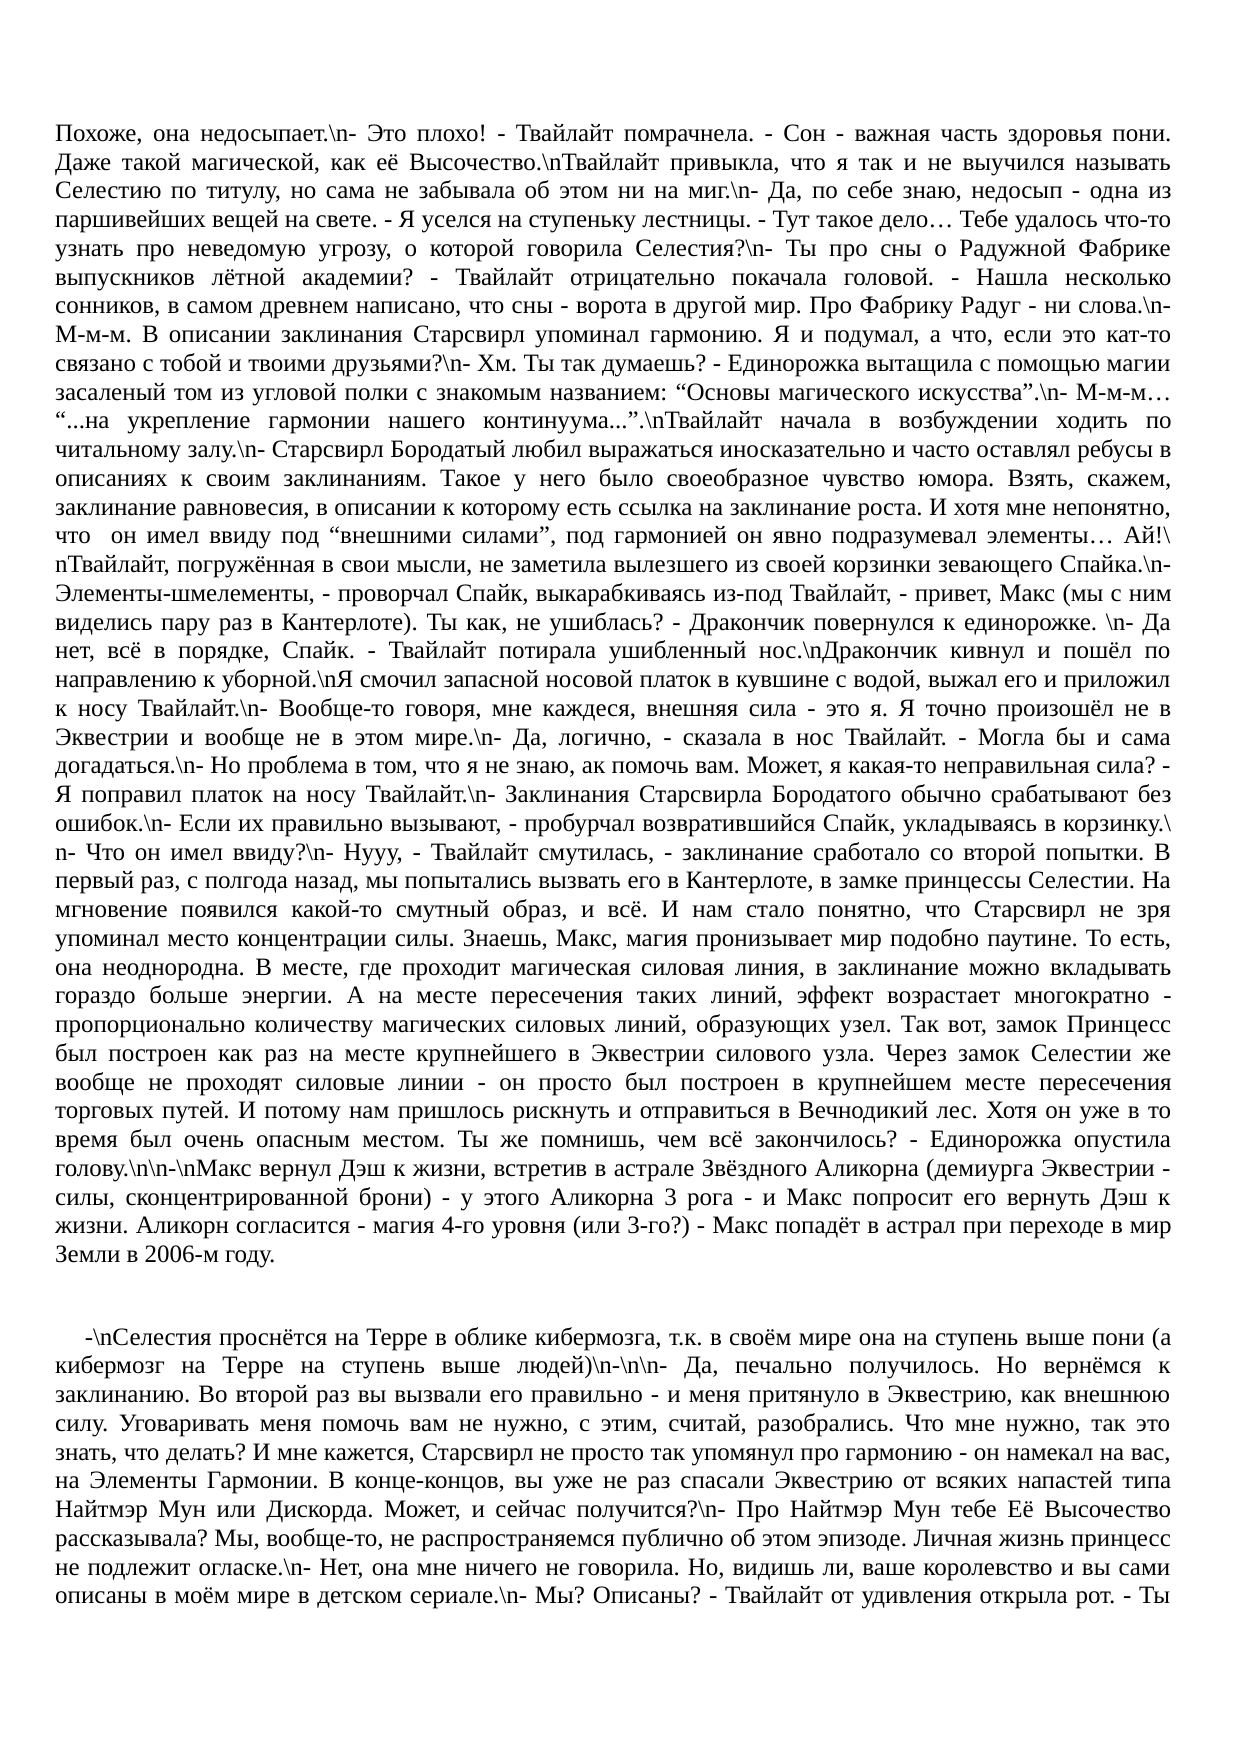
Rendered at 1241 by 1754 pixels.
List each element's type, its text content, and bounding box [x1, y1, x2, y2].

text -\nСелестия проснётся на Терре в облике кибермозга, т.к. в своём мире она на ступень выше пони (а кибермозг на Терре на ступень выше людей)\n-\n\n- Да, печально получилось. Но вернёмся к заклинанию. Во второй раз вы вызвали его правильно - и меня притянуло в Эквестрию, как внешнюю силу. Уговаривать меня помочь вам не нужно, с этим, считай, разобрались. Что мне нужно, так это знать, что делать? И мне кажется, Старсвирл не просто так упомянул про гармонию - он намекал на вас, на Элементы Гармонии. В конце-концов, вы уже не раз спасали Эквестрию от всяких напастей типа Найтмэр Мун или Дискорда. Может, и сейчас получится?\n- Про Найтмэр Мун тебе Её Высочество рассказывала? Мы, вообще-то, не распространяемся публично об этом эпизоде. Личная жизнь принцесс не подлежит огласке.\n- Нет, она мне ничего не говорила. Но, видишь ли, ваше королевство и вы сами описаны в моём мире в детском сериале.\n- Мы? Описаны? - Твайлайт от удивления открыла рот. - Ты [55, 1322, 1172, 1609]
text Похоже, она недосыпает.\n- Это плохо! - Твайлайт помрачнела. - Сон - важная часть здоровья пони. Даже такой магической, как её Высочество.\nТвайлайт привыкла, что я так и не выучился называть Селестию по титулу, но сама не забывала об этом ни на миг.\n- Да, по себе знаю, недосып - одна из паршивейших вещей на свете. - Я уселся на ступеньку лестницы. - Тут такое дело… Тебе удалось что-то узнать про неведомую угрозу, о которой говорила Селестия?\n- Ты про сны о Радужной Фабрике выпускников лётной академии? - Твайлайт отрицательно покачала головой. - Нашла несколько сонников, в самом древнем написано, что сны - ворота в другой мир. Про Фабрику Радуг - ни слова.\n- М-м-м. В описании заклинания Старсвирл упоминал гармонию. Я и подумал, а что, если это кат-то связано с тобой и твоими друзьями?\n- Хм. Ты так думаешь? - Единорожка вытащила с помощью магии засаленый том из угловой полки с знакомым названием: “Основы магического искусства”.\n- М-м-м… “...на укрепление гармонии нашего континуума...”.\nТвайлайт начала в возбуждении ходить по читальному залу.\n- Старсвирл Бородатый любил выражаться иносказательно и часто оставлял ребусы в описаниях к своим заклинаниям. Такое у него было своеобразное чувство юмора. Взять, скажем, заклинание равновесия, в описании к которому есть ссылка на заклинание роста. И хотя мне непонятно, что он имел ввиду под “внешними силами”, под гармонией он явно подразумевал элементы… Ай!\nТвайлайт, погружённая в свои мысли, не заметила вылезшего из своей корзинки зевающего Спайка.\n- Элементы-шмелементы, - проворчал Спайк, выкарабкиваясь из-под Твайлайт, - привет, Макс (мы с ним виделись пару раз в Кантерлоте). Ты как, не ушиблась? - Дракончик повернулся к единорожке. \n- Да нет, всё в порядке, Спайк. - Твайлайт потирала ушибленный нос.\nДракончик кивнул и пошёл по направлению к уборной.\nЯ смочил запасной носовой платок в кувшине с водой, выжал его и приложил к носу Твайлайт.\n- Вообще-то говоря, мне каждеся, внешняя сила - это я. Я точно произошёл не в Эквестрии и вообще не в этом мире.\n- Да, логично, - сказала в нос Твайлайт. - Могла бы и сама догадаться.\n- Но проблема в том, что я не знаю, ак помочь вам. Может, я какая-то неправильная сила? - Я поправил платок на носу Твайлайт.\n- Заклинания Старсвирла Бородатого обычно срабатывают без ошибок.\n- Если их правильно вызывают, - пробурчал возвратившийся Спайк, укладываясь в корзинку.\n- Что он имел ввиду?\n- Нууу, - Твайлайт смутилась, - заклинание сработало со второй попытки. В первый раз, с полгода назад, мы попытались вызвать его в Кантерлоте, в замке принцессы Селестии. На мгновение появился какой-то смутный образ, и всё. И нам стало понятно, что Старсвирл не зря упоминал место концентрации силы. Знаешь, Макс, магия пронизывает мир подобно паутине. То есть, она неоднородна. В месте, где проходит магическая силовая линия, в заклинание можно вкладывать гораздо больше энергии. А на месте пересечения таких линий, эффект возрастает многократно - пропорционально количеству магических силовых линий, образующих узел. Так вот, замок Принцесс был построен как раз на месте крупнейшего в Эквестрии силового узла. Через замок Селестии же вообще не проходят силовые линии - он просто был построен в крупнейшем месте пересечения торговых путей. И потому нам пришлось рискнуть и отправиться в Вечнодикий лес. Хотя он уже в то время был очень опасным местом. Ты же помнишь, чем всё закончилось? - Единорожка опустила голову.\n\n-\nМакс вернул Дэш к жизни, встретив в астрале Звёздного Аликорна (демиурга Эквестрии - силы, сконцентрированной брони) - у этого Аликорна 3 рога - и Макс попросит его вернуть Дэш к жизни. Аликорн согласится - магия 4-го уровня (или 3-го?) - Макс попадёт в астрал при переходе в мир Земли в 2006-м году. [55, 118, 1172, 1268]
